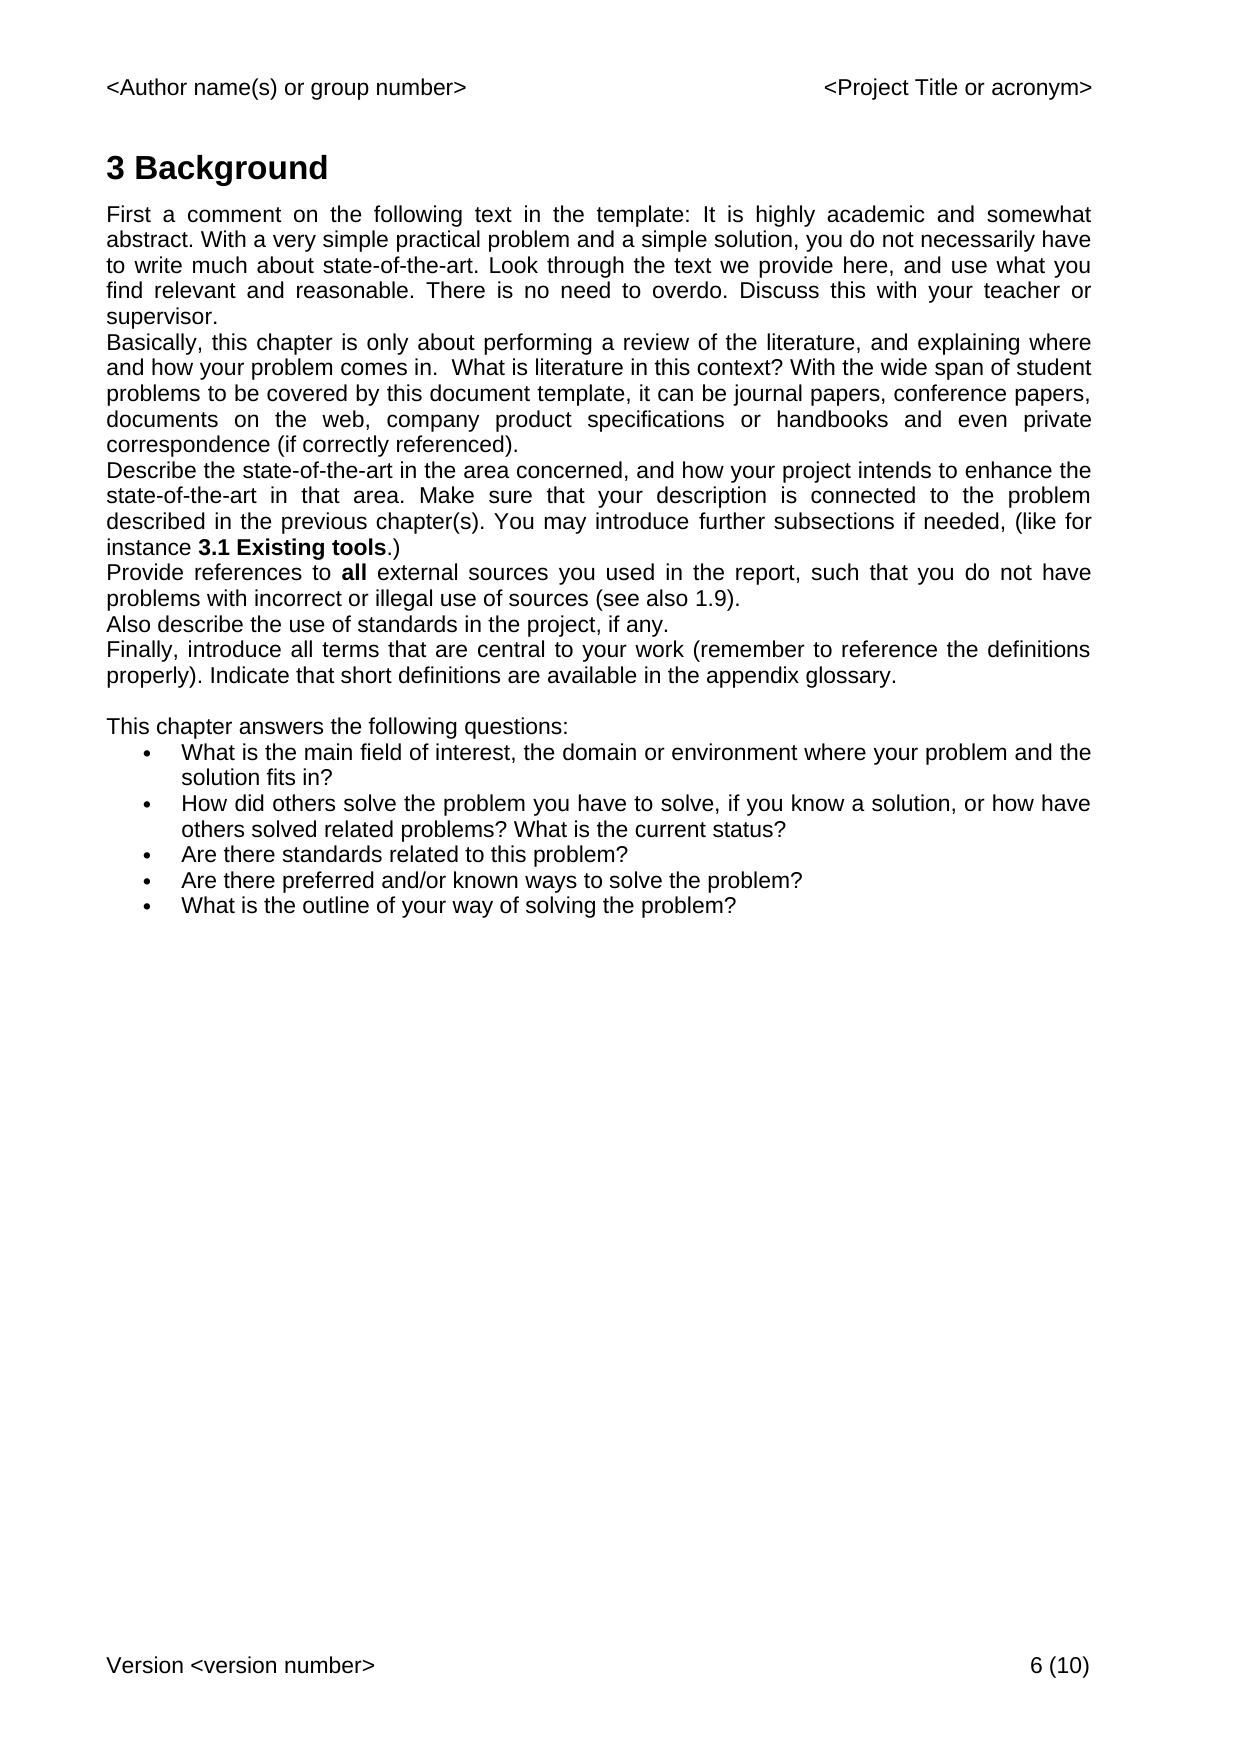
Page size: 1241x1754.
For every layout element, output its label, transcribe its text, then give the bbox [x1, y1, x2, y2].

list Are there preferred and/or known ways to solve the problem? [144, 867, 1092, 893]
text This chapter answers the following questions: [106, 714, 1092, 739]
text Basically, this chapter is only about performing a review of the literature, and explaining where and how your problem comes in. What is literature in this context? With the wide span of student problems to be covered by this document template, it can be journal papers, conference papers, documents on the web, company product specifications or handbooks and even private correspondence (if correctly referenced). [106, 329, 1092, 457]
text Finally, introduce all terms that are central to your work (remember to reference the definitions properly). Indicate that short definitions are available in the appendix glossary. [106, 637, 1092, 688]
list What is the outline of your way of solving the problem? [144, 893, 1092, 919]
text First a comment on the following text in the template: It is highly academic and somewhat abstract. With a very simple practical problem and a simple solution, you do not necessarily have to write much about state-of-the-art. Look through the text we provide here, and use what you find relevant and reasonable. There is no need to overdo. Discuss this with your teacher or supervisor. [106, 201, 1092, 329]
subtitle Background [106, 149, 1092, 186]
text Provide references to all external sources you used in the report, such that you do not have problems with incorrect or illegal use of sources (see also 1.9). [106, 560, 1092, 611]
list How did others solve the problem you have to solve, if you know a solution, or how have others solved related problems? What is the current status? [144, 791, 1092, 842]
list Are there standards related to this problem? [144, 842, 1092, 867]
text Describe the state-of-the-art in the area concerned, and how your project intends to enhance the state-of-the-art in that area. Make sure that your description is connected to the problem described in the previous chapter(s). You may introduce further subsections if needed, (like for instance 3.1 Existing tools.) [106, 457, 1092, 560]
list What is the main field of interest, the domain or environment where your problem and the solution fits in? [144, 739, 1092, 791]
text Also describe the use of standards in the project, if any. [106, 611, 1092, 637]
